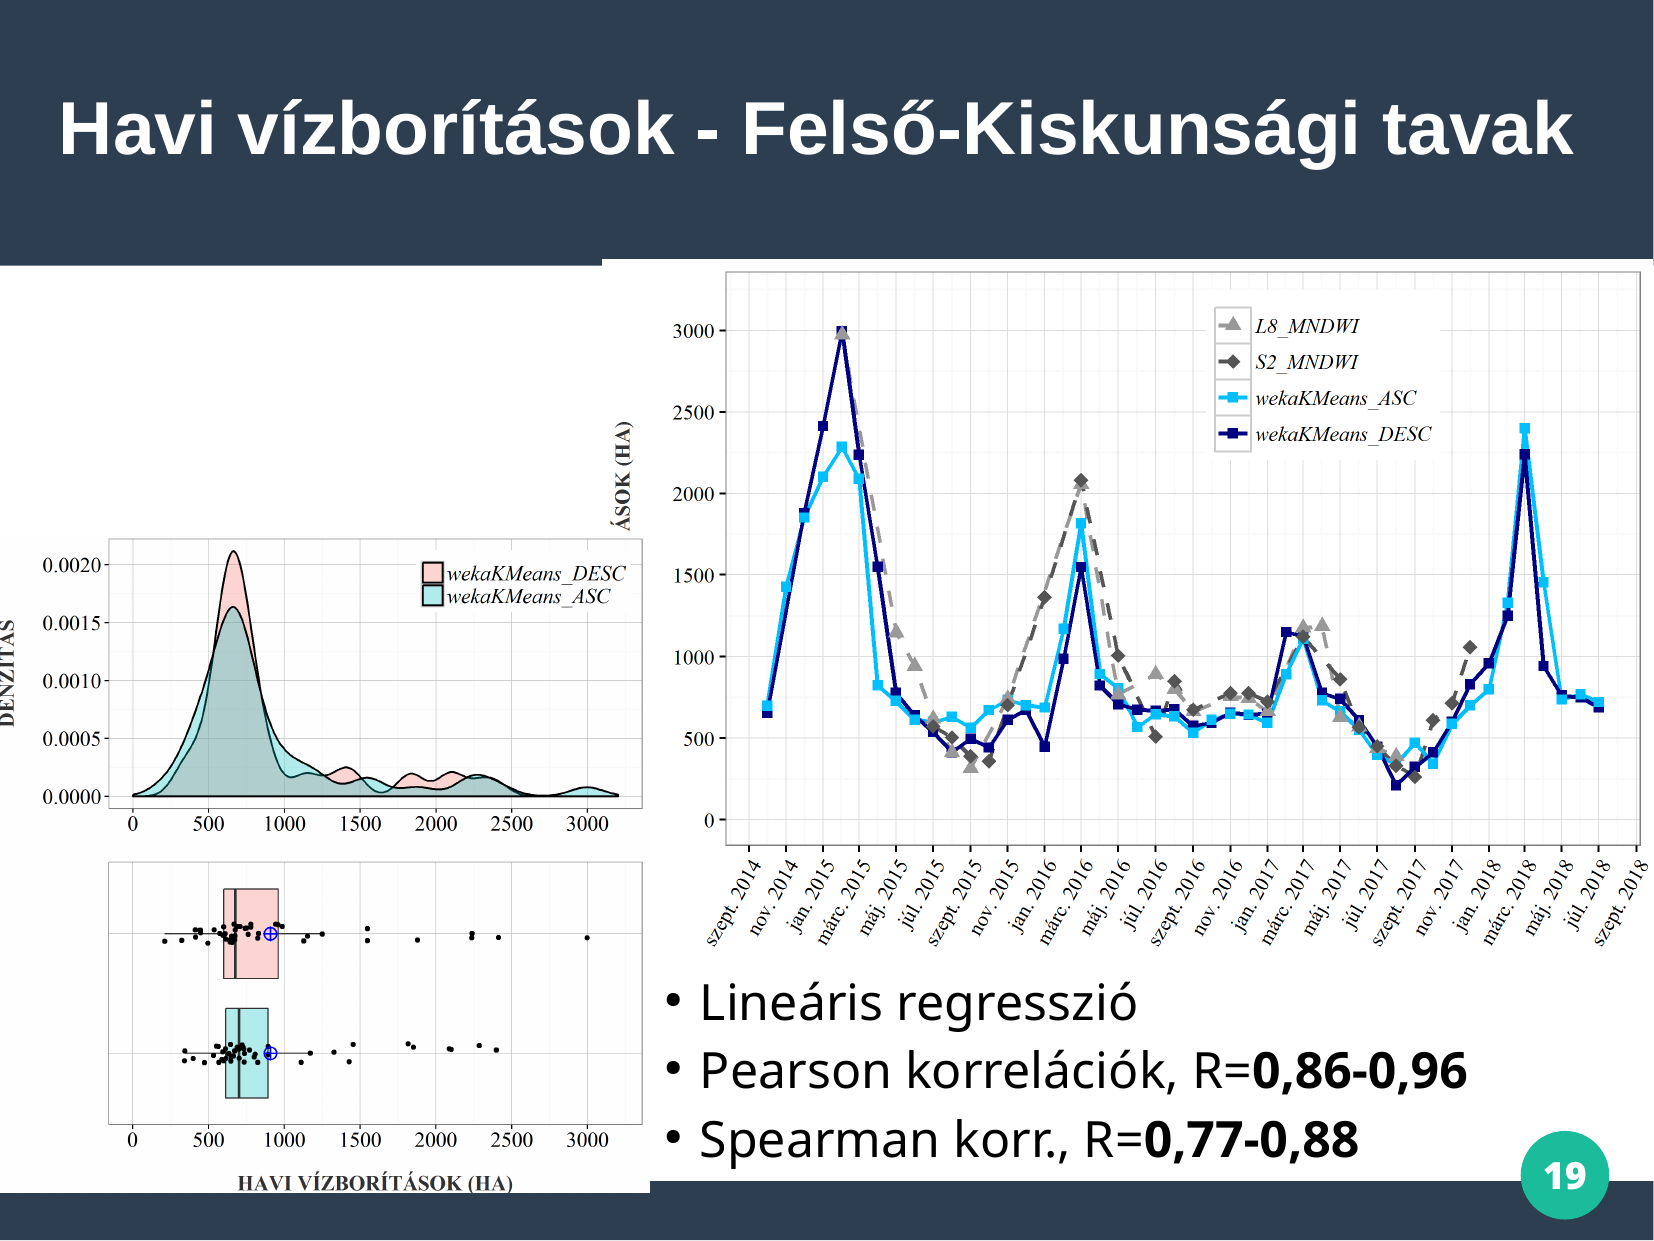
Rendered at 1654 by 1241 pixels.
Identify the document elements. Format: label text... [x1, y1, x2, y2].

title Havi vízborítások - Felső-Kiskunsági tavak [59, 49, 1595, 207]
text_box Lineáris regresszió Pearson korrelációk, R=0,86-0,96 Spearman korr., R=0,77-0,88 [649, 959, 1583, 1225]
picture [0, 259, 1653, 1193]
